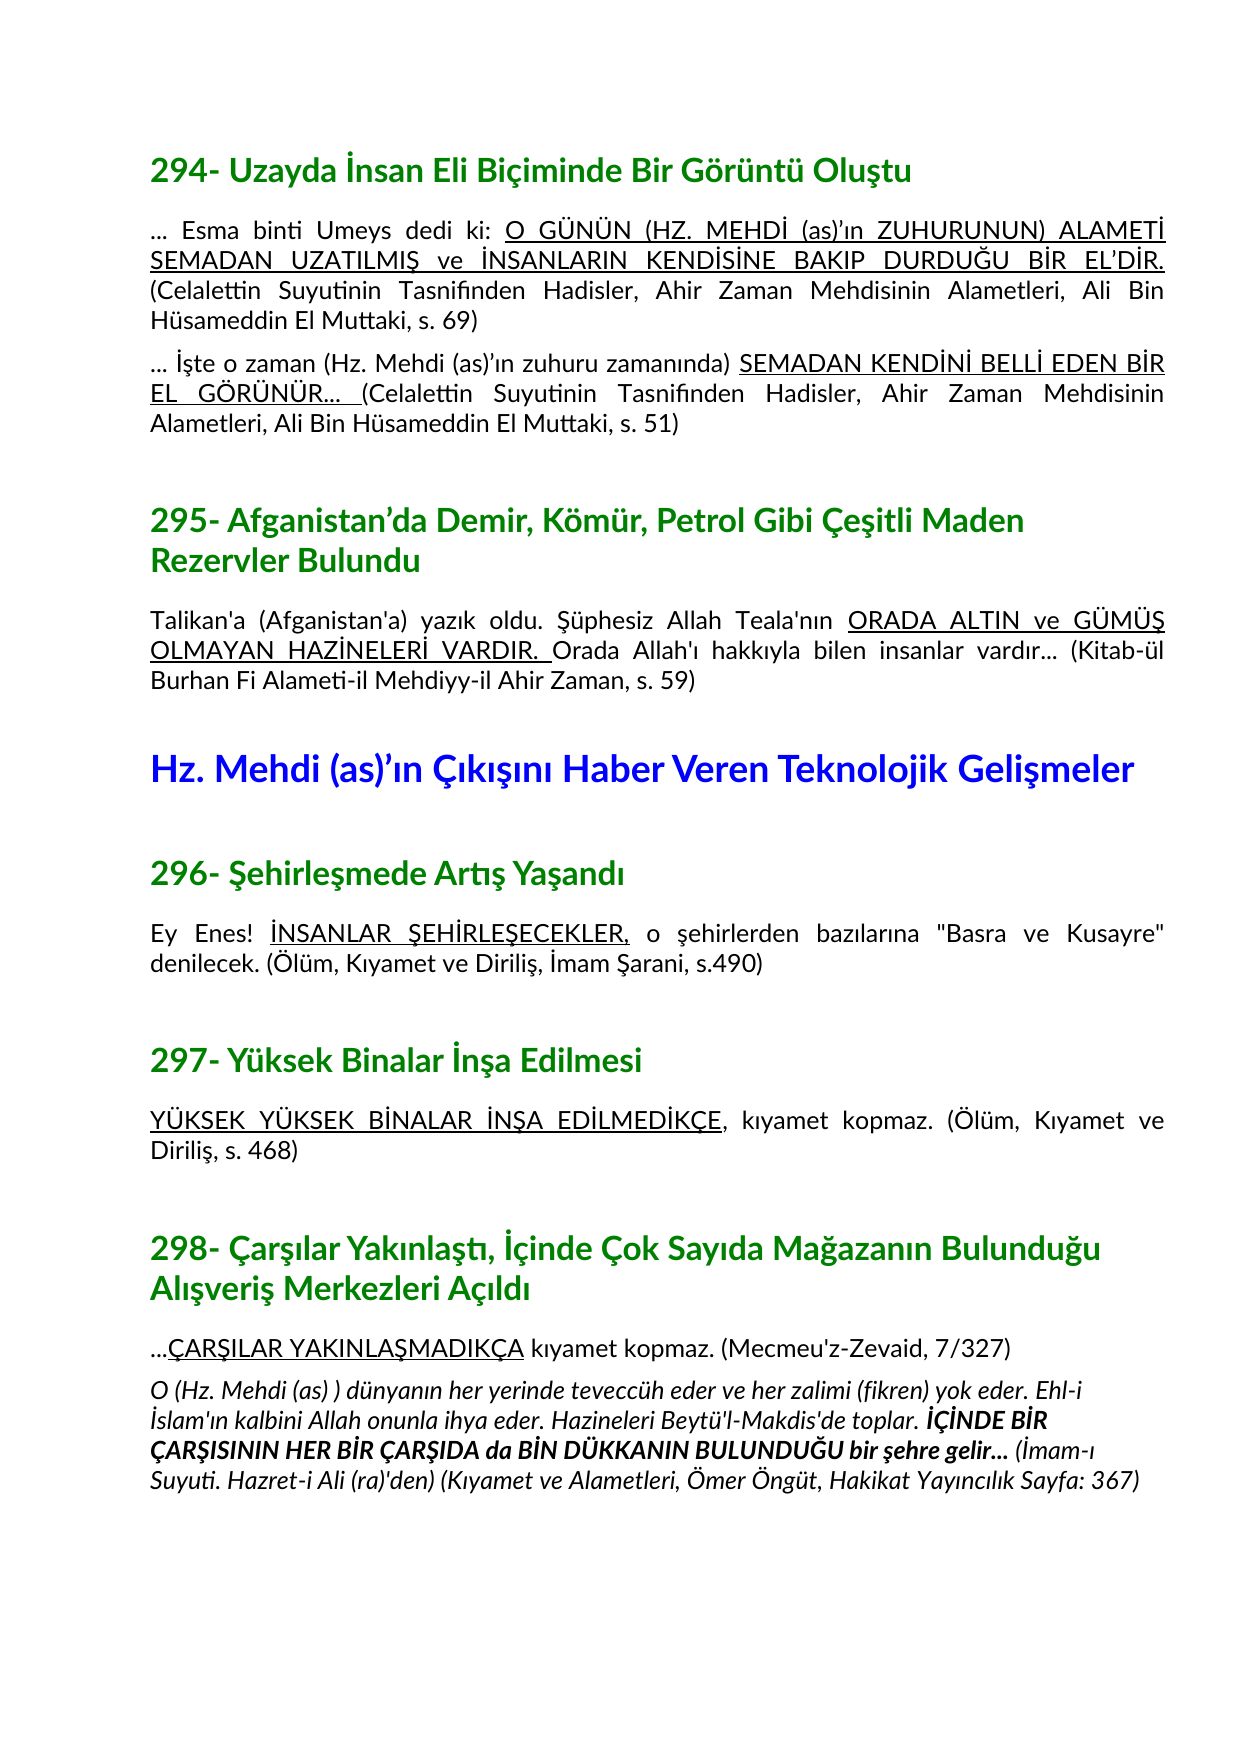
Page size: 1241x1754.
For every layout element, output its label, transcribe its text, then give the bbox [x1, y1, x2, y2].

subtitle 294- Uzayda İnsan Eli Biçiminde Bir Görüntü Oluştu [150, 150, 1165, 190]
text O (Hz. Mehdi (as) ) dünyanın her yerinde teveccüh eder ve her zalimi (fikren) yok eder. Ehl-i İslam'ın kalbini Allah onunla ihya eder. Hazineleri Beytü'l-Makdis'de toplar. İÇİNDE BİR ÇARŞISININ HER BİR ÇARŞIDA da BİN DÜKKANIN BULUNDUĞU bir şehre gelir... (İmam-ı Suyuti. Hazret-i Ali (ra)'den) (Kıyamet ve Alametleri, Ömer Öngüt, Hakikat Yayıncılık Sayfa: 367) [150, 1375, 1165, 1495]
subtitle 295- Afganistan’da Demir, Kömür, Petrol Gibi Çeşitli Maden Rezervler Bulundu [150, 500, 1165, 580]
text (Celalettin Suyutinin Tasnifinden Hadisler, Ahir Zaman Mehdisinin Alametleri, Ali Bin Hüsameddin El Muttaki, s. 69) [150, 273, 1165, 335]
text ... İşte o zaman (Hz. Mehdi (as)’ın zuhuru zamanında) SEMADAN KENDİNİ BELLİ EDEN BİR EL GÖRÜNÜR... (Celalettin Suyutinin Tasnifinden Hadisler, Ahir Zaman Mehdisinin Alametleri, Ali Bin Hüsameddin El Muttaki, s. 51) [150, 347, 1165, 437]
text Ey Enes! İNSANLAR ŞEHİRLEŞECEKLER, o şehirlerden bazılarına "Basra ve Kusayre" denilecek. (Ölüm, Kıyamet ve Diriliş, İmam Şarani, s.490) [150, 917, 1165, 977]
subtitle Hz. Mehdi (as)’ın Çıkışını Haber Veren Teknolojik Gelişmeler [150, 745, 1165, 790]
subtitle 298- Çarşılar Yakınlaştı , İçinde Çok Sayıda Mağazanın Bulunduğu Alışveriş Merkezleri Açıldı [150, 1227, 1165, 1307]
text ...ÇARŞILAR YAKINLAŞMADIKÇA kıyamet kopmaz. (Mecmeu'z-Zevaid, 7/327) [150, 1332, 1165, 1362]
subtitle 297- Yüksek Binalar İnşa Edilmesi [150, 1040, 1165, 1080]
text ... Esma binti Umeys dedi ki: O GÜNÜN (HZ. MEHDİ (as)’ın ZUHURUNUN) ALAMETİ SEMADAN UZATILMIŞ ve İNSANLARIN KENDİSİNE BAKIP DURDUĞU BİR EL’DİR. [150, 215, 1165, 271]
text Talikan'a (Afganistan'a) yazık oldu. Şüphesiz Allah Teala'nın ORADA ALTIN ve GÜMÜŞ OLMAYAN HAZİNELERİ VARDIR. Orada Allah'ı hakkıyla bilen insanlar vardır... (Kitab-ül Burhan Fi Alameti-il Mehdiyy-il Ahir Zaman, s. 59) [150, 605, 1165, 695]
subtitle 296- Şehirleşmede Artış Yaşandı [150, 852, 1165, 892]
text YÜKSEK YÜKSEK BİNALAR İNŞA EDİLMEDİKÇE, kıyamet kopmaz. (Ölüm, Kıyamet ve Diriliş, s. 468) [150, 1105, 1165, 1165]
